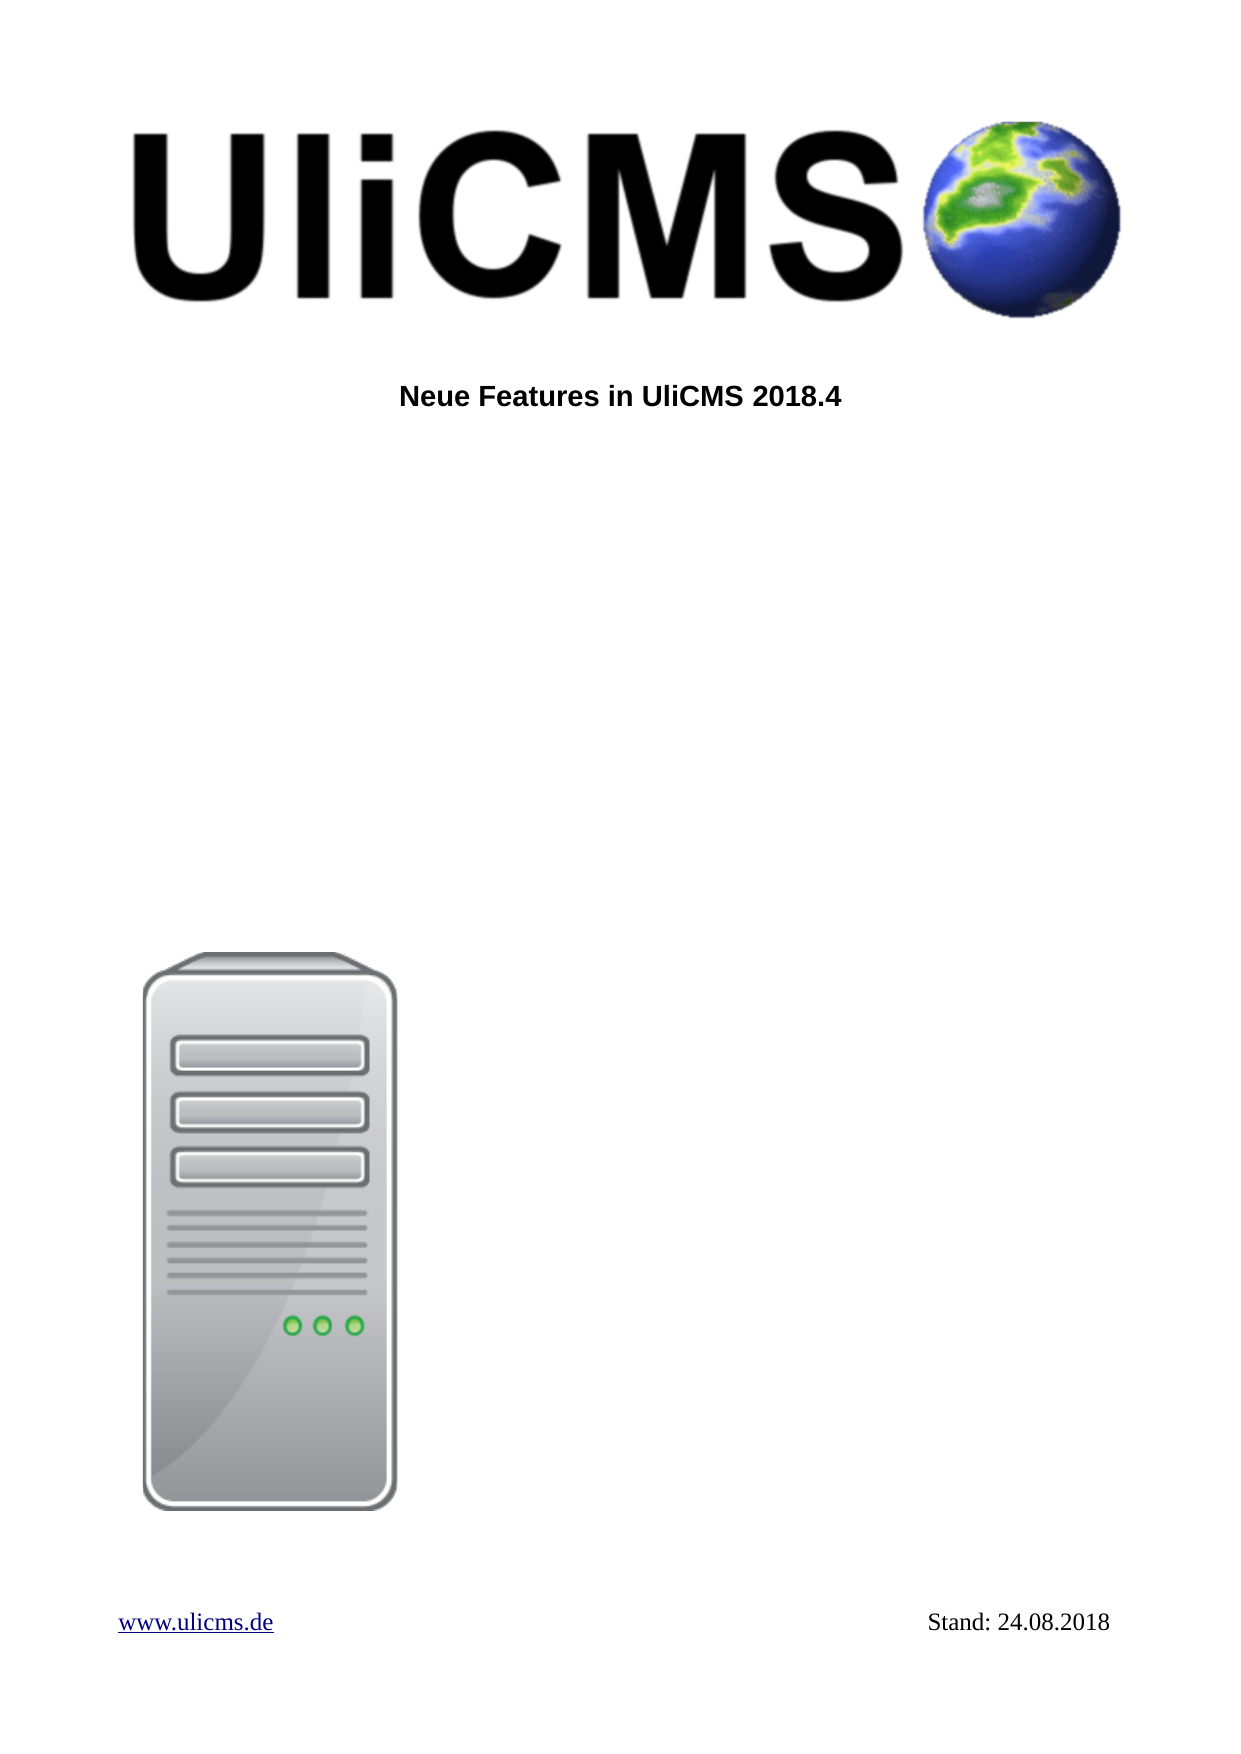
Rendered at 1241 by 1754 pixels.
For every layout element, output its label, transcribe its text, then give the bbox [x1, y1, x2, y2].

picture [142, 952, 398, 1511]
subtitle Neue Features in UliCMS 2018.4 [118, 379, 1122, 412]
picture [118, 118, 1123, 326]
